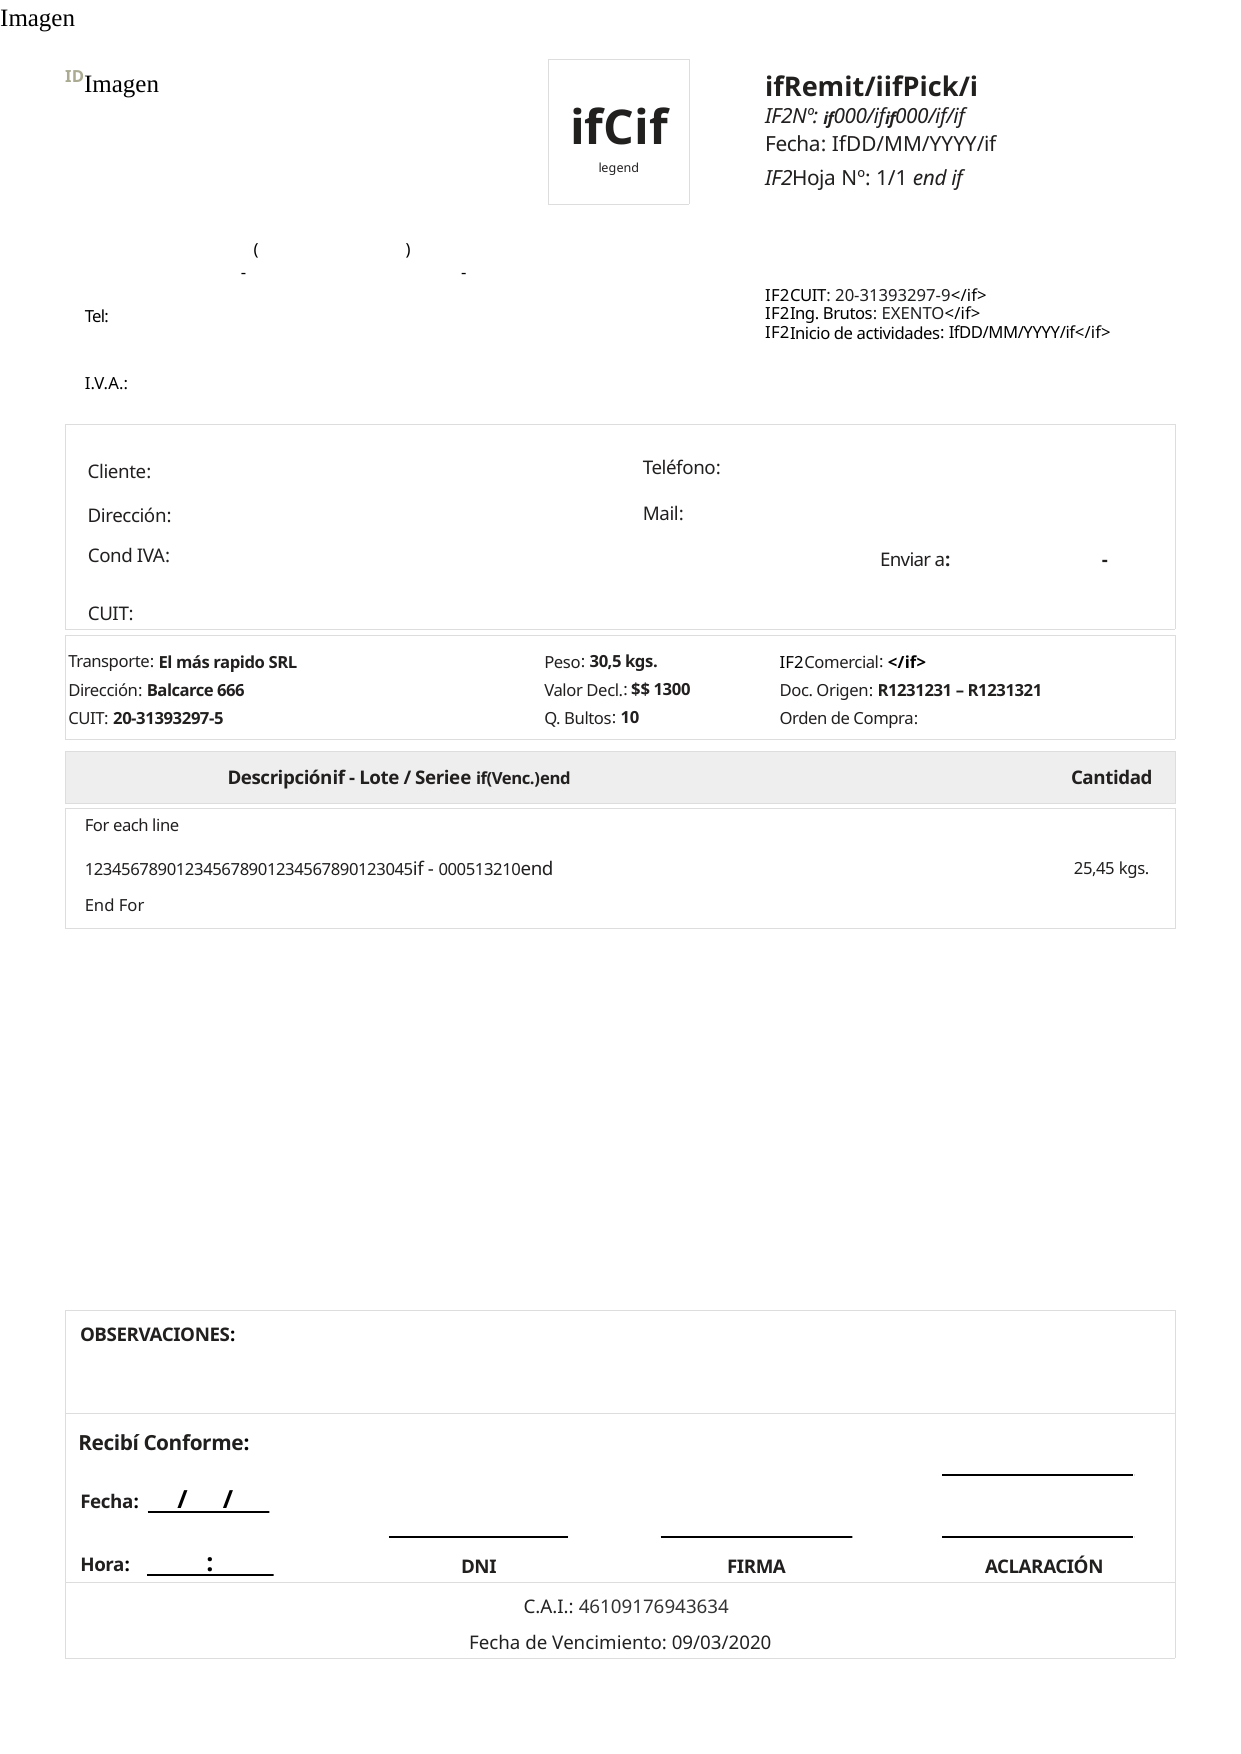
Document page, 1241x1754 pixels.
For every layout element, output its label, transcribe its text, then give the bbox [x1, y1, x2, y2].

table_header For each line [66, 809, 1047, 849]
table_cell End For [66, 888, 1047, 928]
table_cell 25,45 kgs. [1048, 849, 1175, 888]
table_cell [1048, 888, 1175, 928]
table_header [1048, 809, 1175, 849]
table_cell 123456789012345678901234567890123045if - 000513210end [66, 849, 1047, 888]
